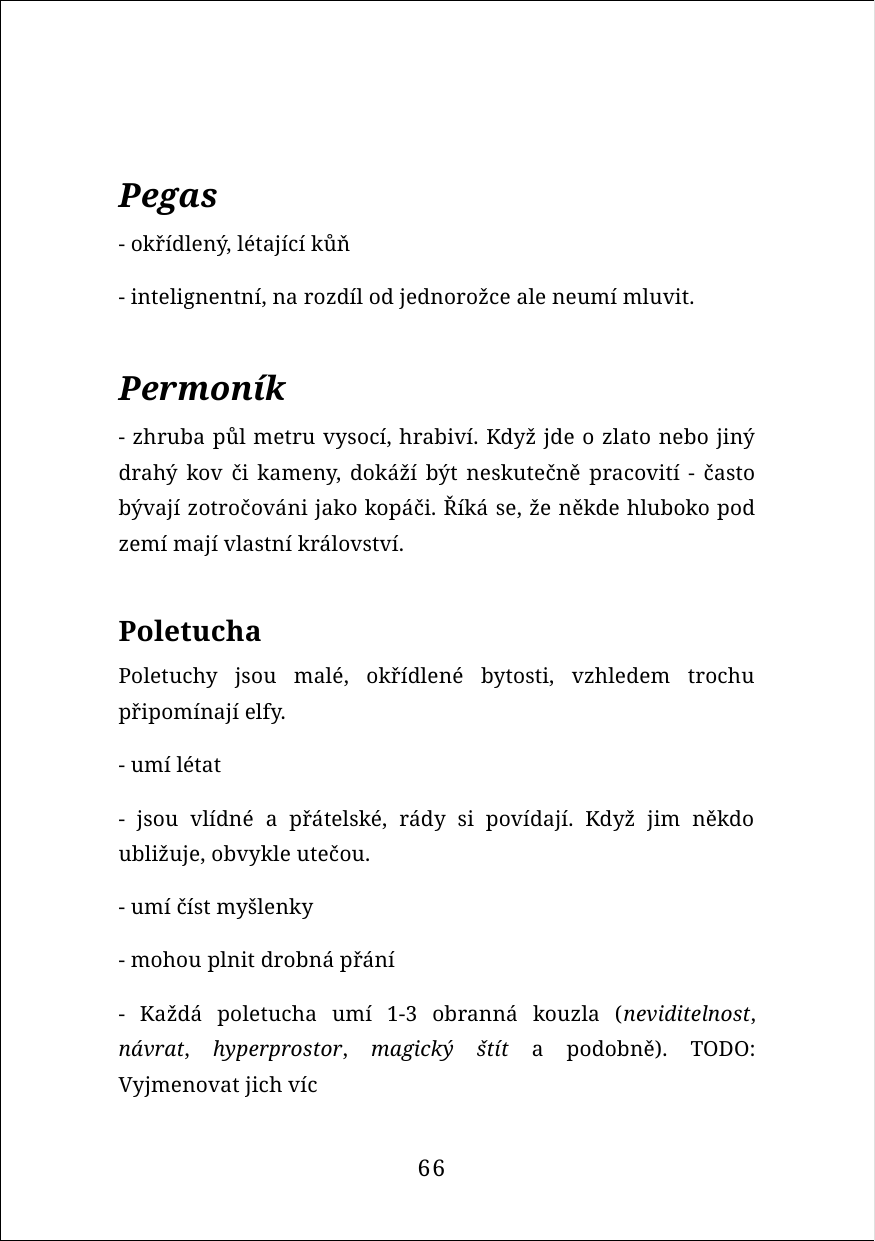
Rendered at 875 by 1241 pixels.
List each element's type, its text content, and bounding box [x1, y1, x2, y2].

text - mohou plnit drobná přání [118, 946, 756, 974]
subtitle Pegas [118, 172, 756, 217]
subtitle Poletucha [118, 612, 756, 650]
text - umí číst myšlenky [118, 892, 756, 921]
text - jsou vlídné a přátelské, rády si povídají. Když jim někdo ubližuje, obvykle utečou. [118, 804, 756, 868]
text - zhruba půl metru vysocí, hrabiví. Když jde o zlato nebo jiný drahý kov či kameny, dokáží být neskutečně pracovití - často bývají zotročováni jako kopáči. Říká se, že někde hluboko pod zemí mají vlastní království. [118, 422, 756, 557]
text Poletuchy jsou malé, okřídlené bytosti, vzhledem trochu připomínají elfy. [118, 662, 756, 726]
text - Každá poletucha umí 1-3 obranná kouzla (neviditelnost, návrat, hyperprostor, magický štít a podobně). TODO: Vyjmenovat jich víc [118, 999, 756, 1098]
text - okřídlený, létající kůň [118, 229, 756, 257]
text - intelignentní, na rozdíl od jednorožce ale neumí mluvit. [118, 282, 756, 311]
text - umí létat [118, 750, 756, 779]
subtitle Permoník [118, 365, 756, 410]
